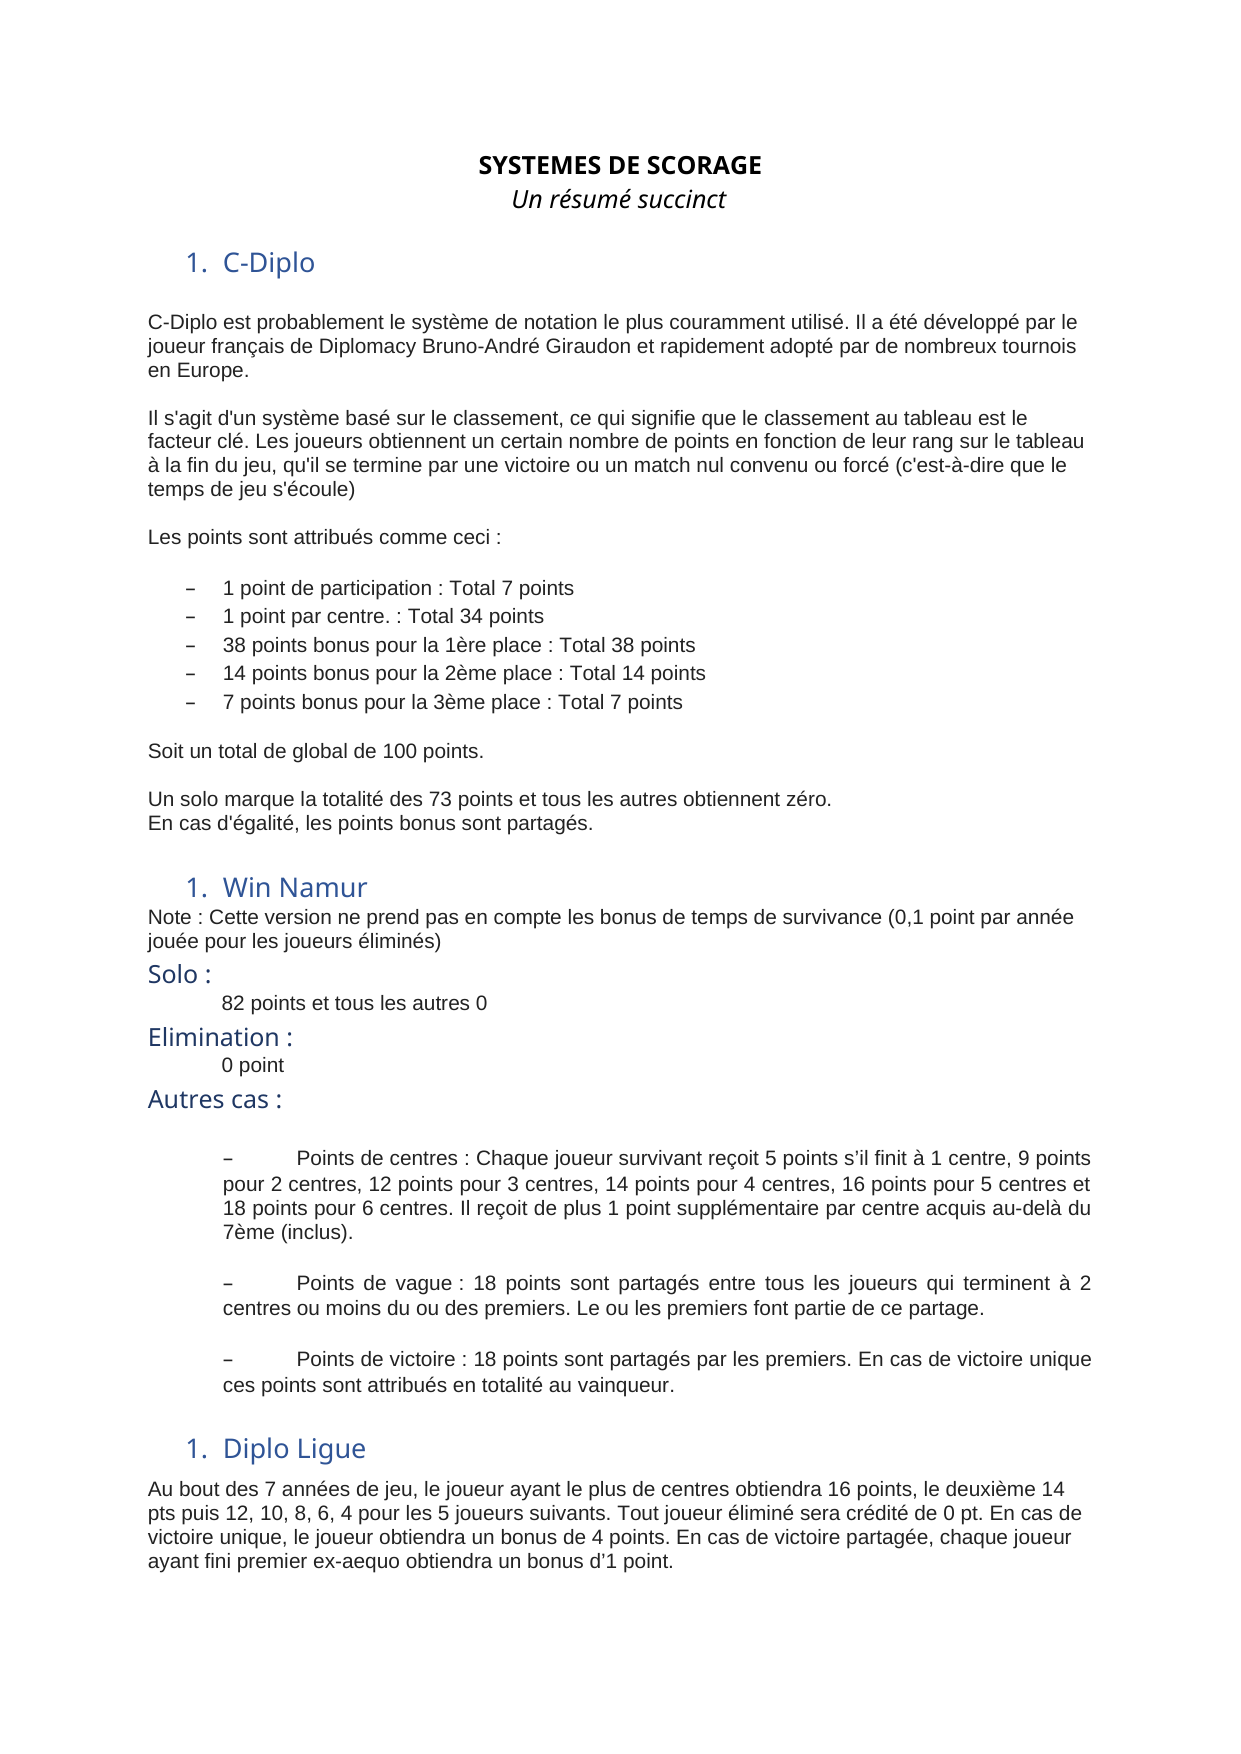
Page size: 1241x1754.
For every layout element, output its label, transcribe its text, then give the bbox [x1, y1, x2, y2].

subtitle Solo : [148, 957, 1093, 991]
list Diplo Ligue [185, 1429, 1093, 1466]
list 14 points bonus pour la 2ème place : Total 14 points [185, 658, 1093, 687]
text Note : Cette version ne prend pas en compte les bonus de temps de survivance (0,1 point par année jouée pour les joueurs éliminés) [148, 905, 1093, 953]
list Win Namur [185, 868, 1093, 905]
text SYSTEMES DE SCORAGE [148, 148, 1093, 182]
text Un résumé succinct [148, 182, 1093, 216]
text 0 point [148, 1053, 1093, 1077]
subtitle Elimination : [148, 1019, 1093, 1053]
text Au bout des 7 années de jeu, le joueur ayant le plus de centres obtiendra 16 points, le deuxième 14 pts puis 12, 10, 8, 6, 4 pour les 5 joueurs suivants. Tout joueur éliminé sera crédité de 0 pt. En cas de victoire unique, le joueur obtiendra un bonus de 4 points. En cas de victoire partagée, chaque joueur ayant fini premier ex-aequo obtiendra un bonus d’1 point. [148, 1477, 1093, 1572]
text Un solo marque la totalité des 73 points et tous les autres obtiennent zéro. [148, 787, 1093, 811]
text Les points sont attribués comme ceci : [148, 525, 1093, 549]
text C-Diplo est probablement le système de notation le plus couramment utilisé. Il a été développé par le joueur français de Diplomacy Bruno-André Giraudon et rapidement adopté par de nombreux tournois en Europe. [148, 309, 1093, 381]
list 1 point par centre. : Total 34 points [185, 602, 1093, 630]
subtitle Autres cas : [148, 1081, 1093, 1115]
list 38 points bonus pour la 1ère place : Total 38 points [185, 630, 1093, 658]
text Soit un total de global de 100 points. [148, 739, 1093, 763]
text Il s'agit d'un système basé sur le classement, ce qui signifie que le classement au tableau est le facteur clé. Les joueurs obtiennent un certain nombre de points en fonction de leur rang sur le tableau à la fin du jeu, qu'il se termine par une victoire ou un match nul convenu ou forcé (c'est-à-dire que le temps de jeu s'écoule) [148, 405, 1093, 501]
list Points de centres : Chaque joueur survivant reçoit 5 points s’il finit à 1 centre, 9 points pour 2 centres, 12 points pour 3 centres, 14 points pour 4 centres, 16 points pour 5 centres et 18 points pour 6 centres. Il reçoit de plus 1 point supplémentaire par centre acquis au-delà du 7ème (inclus). [223, 1143, 1093, 1244]
list Points de victoire : 18 points sont partagés par les premiers. En cas de victoire unique ces points sont attribués en totalité au vainqueur. [223, 1344, 1093, 1396]
list C-Diplo [185, 244, 1093, 281]
list 7 points bonus pour la 3ème place : Total 7 points [185, 687, 1093, 715]
text En cas d'égalité, les points bonus sont partagés. [148, 811, 1093, 835]
list 1 point de participation : Total 7 points [185, 573, 1093, 602]
list Points de vague : 18 points sont partagés entre tous les joueurs qui terminent à 2 centres ou moins du ou des premiers. Le ou les premiers font partie de ce partage. [223, 1268, 1093, 1320]
text 82 points et tous les autres 0 [148, 991, 1093, 1015]
